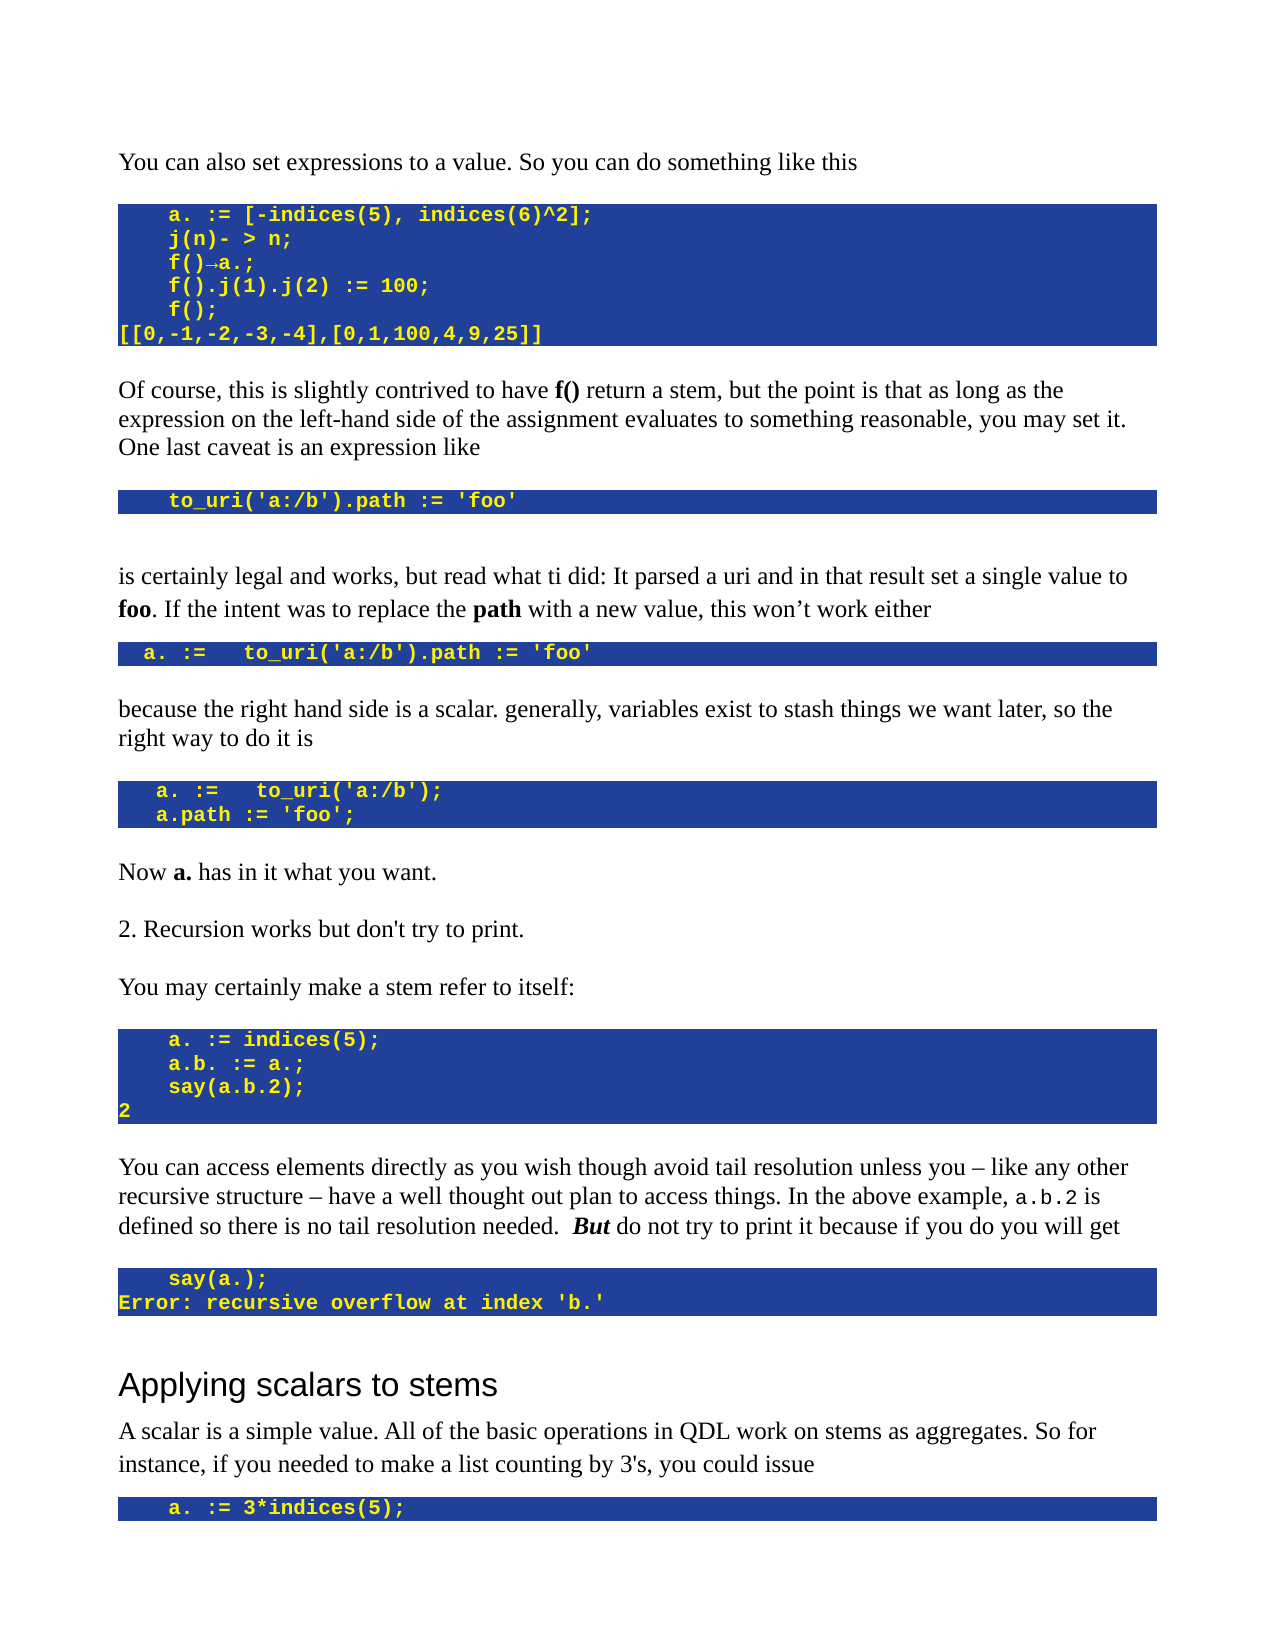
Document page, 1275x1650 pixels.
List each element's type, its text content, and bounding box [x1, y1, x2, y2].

text a. := indices(5); [118, 1029, 1157, 1053]
text is certainly legal and works, but read what ti did: It parsed a uri and in that result set a single value to foo. If the intent was to replace the path with a new value, this won’t work either [118, 561, 1157, 623]
text You can access elements directly as you wish though avoid tail resolution unless you – like any other recursive structure – have a well thought out plan to access things. In the above example, a.b.2 is defined so there is no tail resolution needed. But do not try to print it because if you do you will get [118, 1152, 1157, 1268]
text say(a.); [118, 1268, 1157, 1292]
text Error: recursive overflow at index 'b.' [118, 1292, 1157, 1316]
text because the right hand side is a scalar. generally, variables exist to stash things we want later, so the right way to do it is [118, 694, 1157, 752]
text a. := to_uri('a:/b'); [118, 781, 1157, 804]
text f()→a.; [118, 252, 1157, 275]
text a. := to_uri('a:/b').path := 'foo' [118, 642, 1157, 666]
text [[0,-1,-2,-3,-4],[0,1,100,4,9,25]] [118, 323, 1157, 346]
text a.path := 'foo'; [118, 804, 1157, 828]
text f().j(1).j(2) := 100; [118, 275, 1157, 299]
text say(a.b.2); [118, 1076, 1157, 1100]
subtitle Applying scalars to stems [118, 1365, 1157, 1404]
text a. := 3*indices(5); [118, 1497, 1157, 1521]
text Of course, this is slightly contrived to have f() return a stem, but the point is that as long as the expression on the left-hand side of the assignment evaluates to something reasonable, you may set it. One last caveat is an expression like [118, 375, 1157, 461]
text to_uri('a:/b').path := 'foo' [118, 490, 1157, 514]
text j(n)- > n; [118, 228, 1157, 252]
text f(); [118, 299, 1157, 323]
text 2 [118, 1100, 1157, 1124]
text a.b. := a.; [118, 1053, 1157, 1076]
text You may certainly make a stem refer to itself: [118, 972, 1157, 1000]
text A scalar is a simple value. All of the basic operations in QDL work on stems as aggregates. So for instance, if you needed to make a list counting by 3's, you could issue [118, 1416, 1157, 1478]
text 2. Recursion works but don't try to print. [118, 914, 1157, 943]
text Now a. has in it what you want. [118, 857, 1157, 885]
text a. := [-indices(5), indices(6)^2]; [118, 204, 1157, 228]
text You can also set expressions to a value. So you can do something like this [118, 147, 1157, 176]
